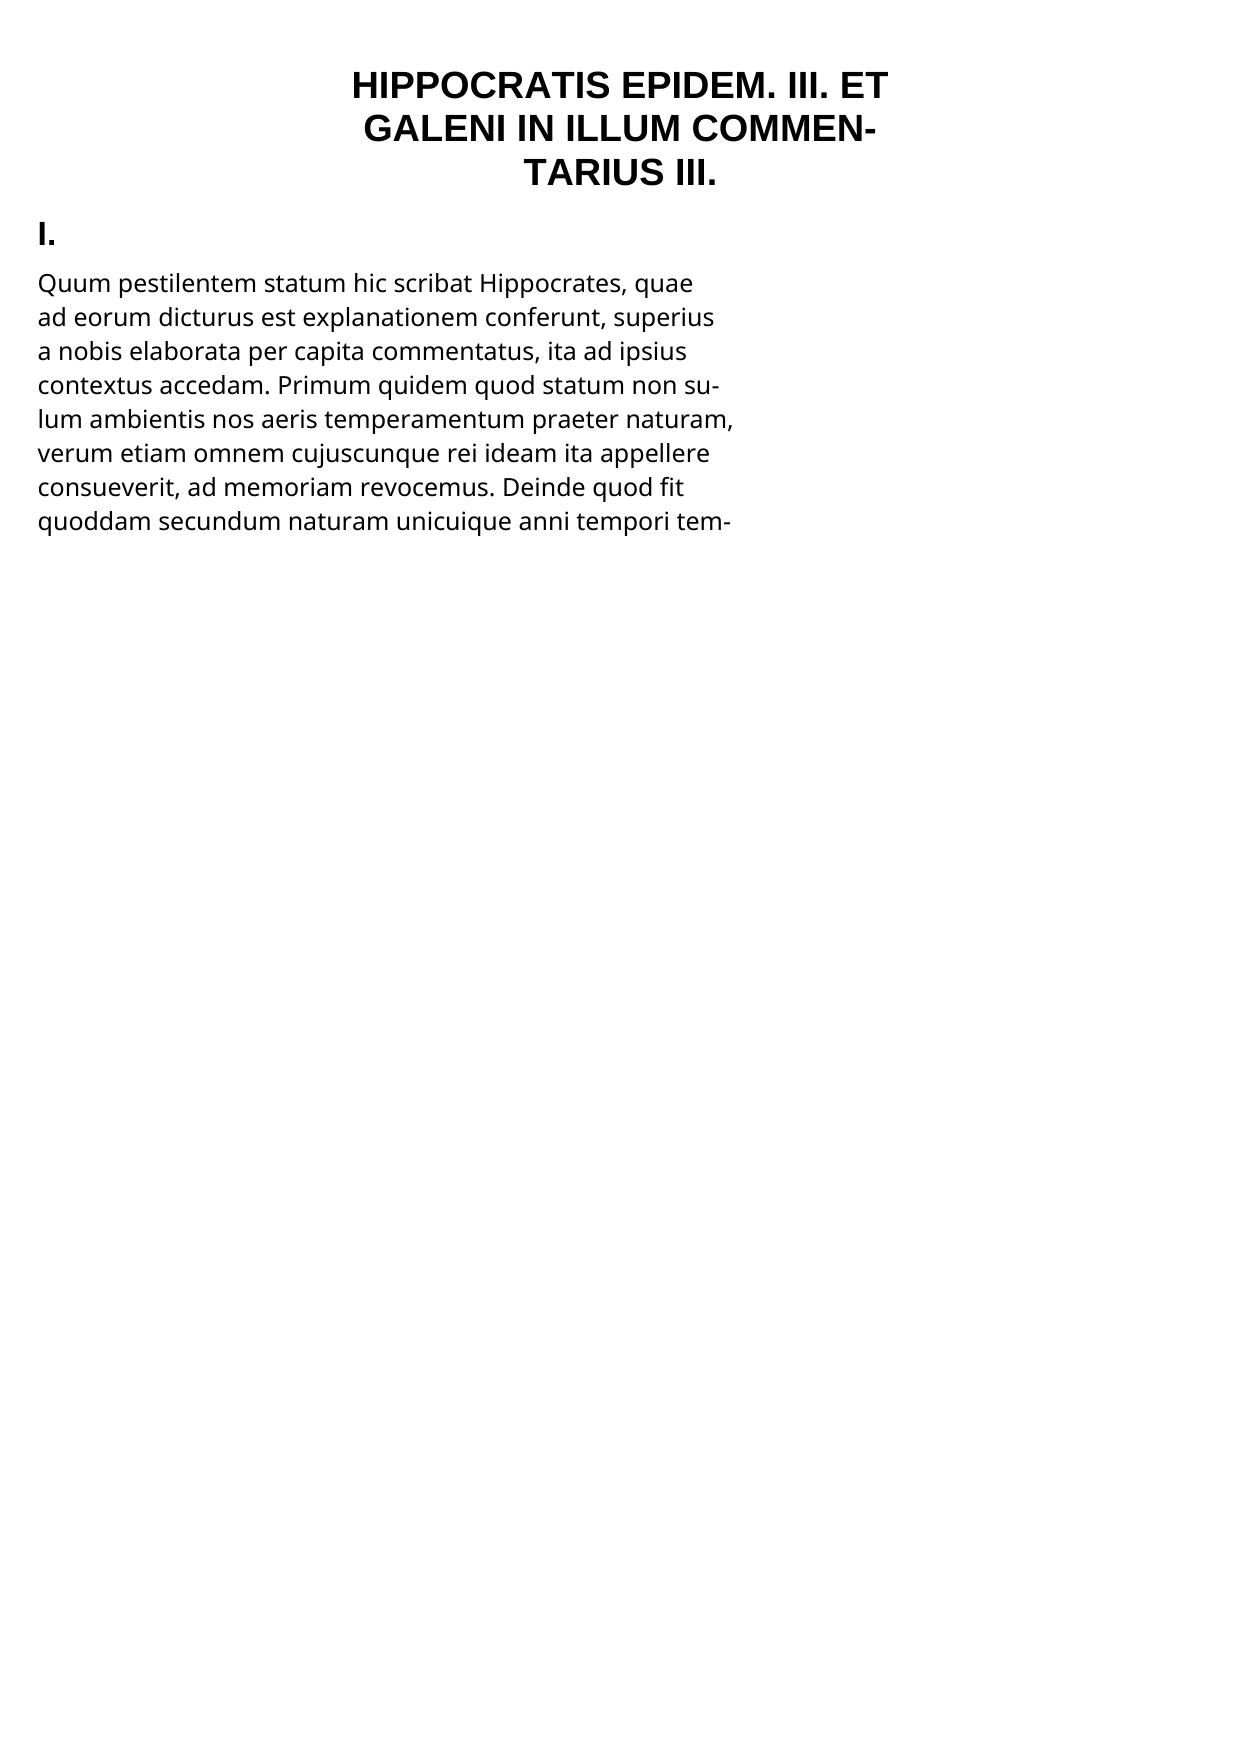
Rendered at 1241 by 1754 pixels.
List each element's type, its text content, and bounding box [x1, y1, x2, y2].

subtitle HIPPOCRATIS EPIDEM. III. ET GALENI IN ILLUM COMMEN- TARIUS III. [37, 62, 1203, 193]
text Quum pestilentem statum hic scribat Hippocrates, quae ad eorum dicturus est explanationem conferunt, superius a nobis elaborata per capita commentatus, ita ad ipsius contextus accedam. Primum quidem quod statum non su- lum ambientis nos aeris temperamentum praeter naturam, verum etiam omnem cujuscunque rei ideam ita appellere consueverit, ad memoriam revocemus. Deinde quod fit quoddam secundum naturam unicuique anni tempori tem- [37, 265, 1203, 538]
subtitle I. [37, 214, 1203, 253]
